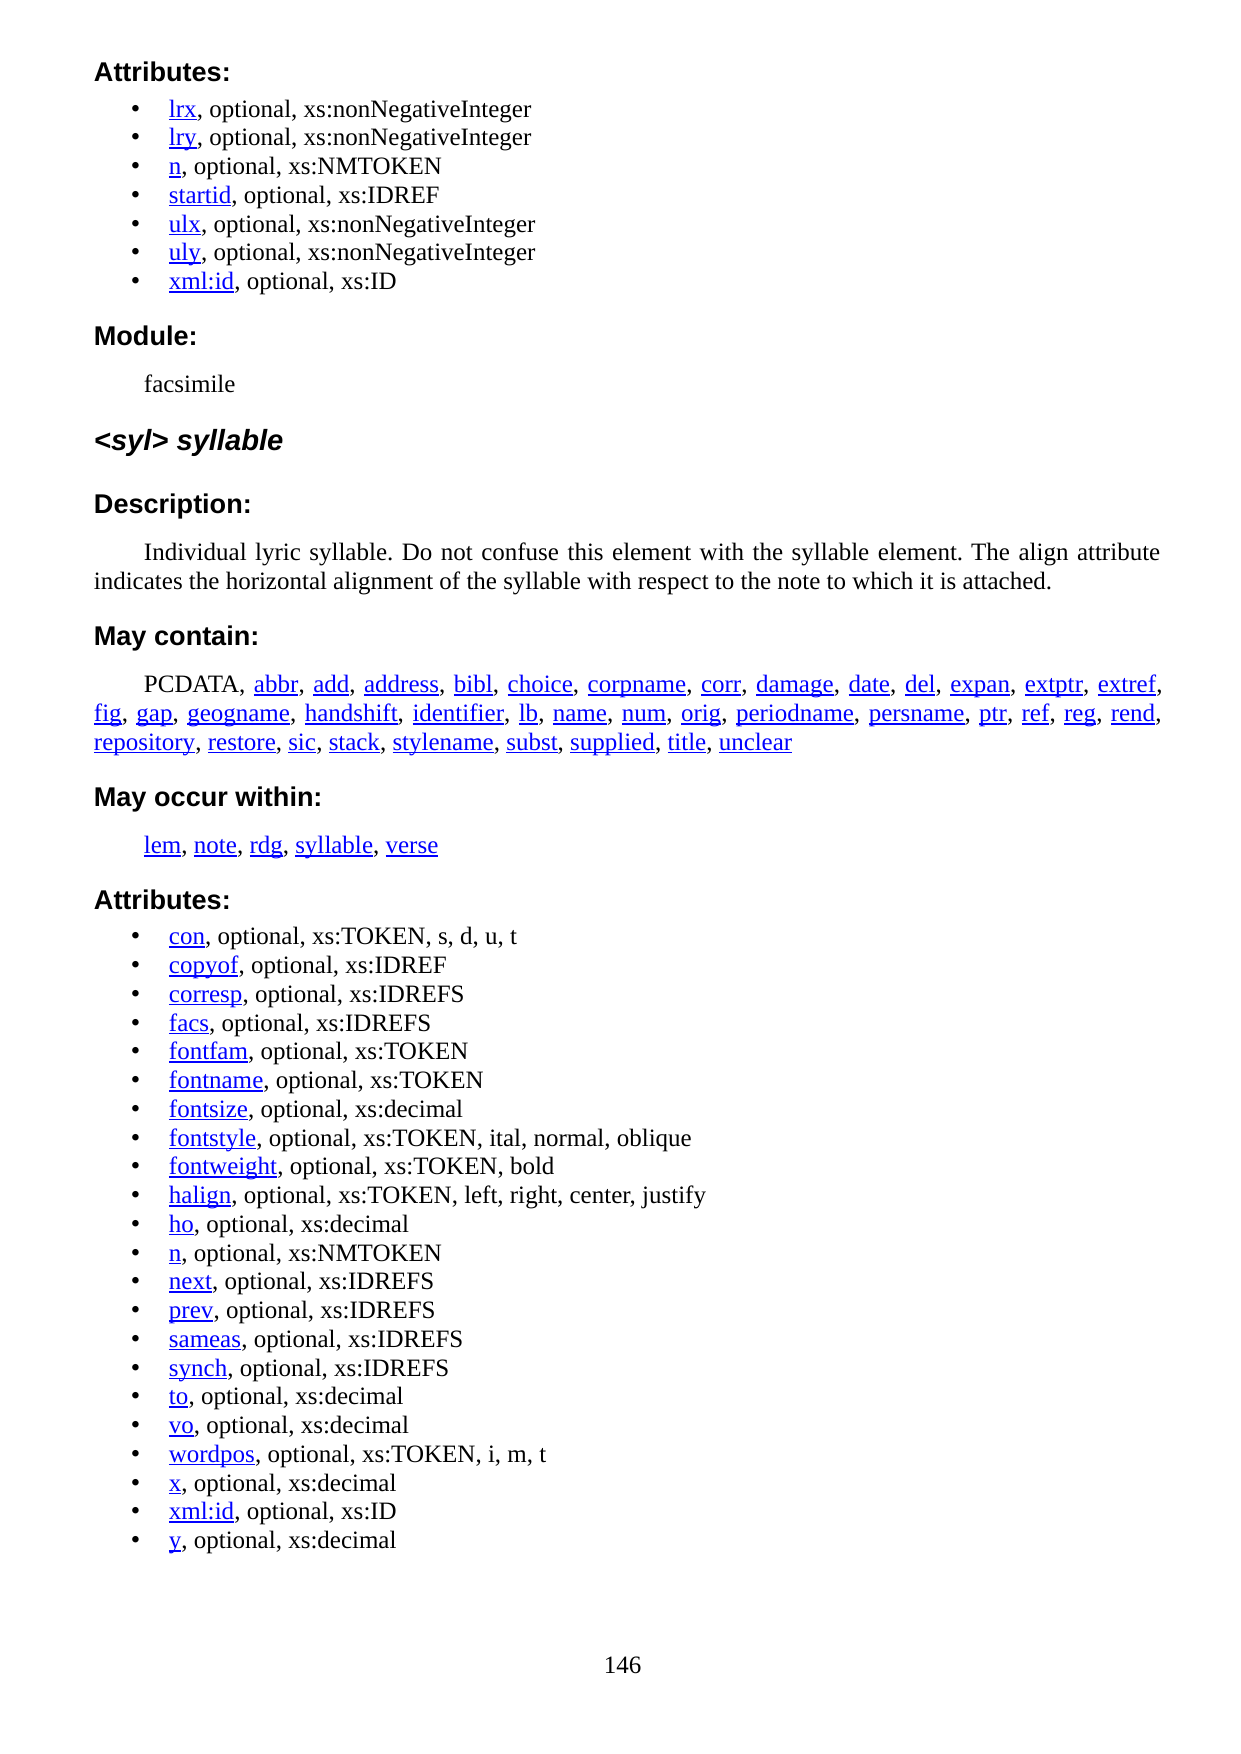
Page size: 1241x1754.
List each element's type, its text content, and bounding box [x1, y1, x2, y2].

subtitle May occur within: [94, 781, 1162, 812]
text facsimile [94, 369, 1162, 398]
list lry, optional, xs:nonNegativeInteger [131, 122, 1162, 151]
list wordpos, optional, xs:TOKEN, i, m, t [131, 1439, 1162, 1468]
list lrx, optional, xs:nonNegativeInteger [131, 94, 1162, 122]
text PCDATA, abbr, add, address, bibl, choice, corpname, corr, damage, date, del, expan, extptr, extref, fig, gap, geogname, handshift, identifier, lb, name, num, orig, periodname, persname, ptr, ref, reg, rend, repository, restore, sic, stack, stylename, subst, supplied, title, unclear [94, 669, 1162, 756]
list x, optional, xs:decimal [131, 1468, 1162, 1496]
list fontfam, optional, xs:TOKEN [131, 1036, 1162, 1065]
list xml:id, optional, xs:ID [131, 266, 1162, 295]
list next, optional, xs:IDREFS [131, 1266, 1162, 1295]
subtitle <syl> syllable [94, 423, 1162, 457]
list ulx, optional, xs:nonNegativeInteger [131, 209, 1162, 237]
list to, optional, xs:decimal [131, 1381, 1162, 1410]
subtitle Attributes: [94, 884, 1162, 915]
list fontname, optional, xs:TOKEN [131, 1065, 1162, 1094]
list con, optional, xs:TOKEN, s, d, u, t [131, 921, 1162, 950]
subtitle Attributes: [94, 56, 1162, 87]
list synch, optional, xs:IDREFS [131, 1353, 1162, 1381]
list fontsize, optional, xs:decimal [131, 1094, 1162, 1123]
list uly, optional, xs:nonNegativeInteger [131, 237, 1162, 266]
list n, optional, xs:NMTOKEN [131, 151, 1162, 180]
list vo, optional, xs:decimal [131, 1410, 1162, 1439]
list y, optional, xs:decimal [131, 1525, 1162, 1554]
list ho, optional, xs:decimal [131, 1209, 1162, 1238]
subtitle May contain: [94, 620, 1162, 651]
list copyof, optional, xs:IDREF [131, 950, 1162, 979]
list corresp, optional, xs:IDREFS [131, 979, 1162, 1008]
text Individual lyric syllable. Do not confuse this element with the syllable element. The align attribute indicates the horizontal alignment of the syllable with respect to the note to which it is attached. [94, 537, 1162, 595]
list prev, optional, xs:IDREFS [131, 1295, 1162, 1324]
list fontweight, optional, xs:TOKEN, bold [131, 1151, 1162, 1180]
list halign, optional, xs:TOKEN, left, right, center, justify [131, 1180, 1162, 1209]
subtitle Description: [94, 488, 1162, 519]
text lem, note, rdg, syllable, verse [94, 830, 1162, 859]
list n, optional, xs:NMTOKEN [131, 1238, 1162, 1266]
list startid, optional, xs:IDREF [131, 180, 1162, 209]
subtitle Module: [94, 320, 1162, 351]
list facs, optional, xs:IDREFS [131, 1008, 1162, 1036]
list fontstyle, optional, xs:TOKEN, ital, normal, oblique [131, 1123, 1162, 1151]
list sameas, optional, xs:IDREFS [131, 1324, 1162, 1353]
list xml:id, optional, xs:ID [131, 1496, 1162, 1525]
